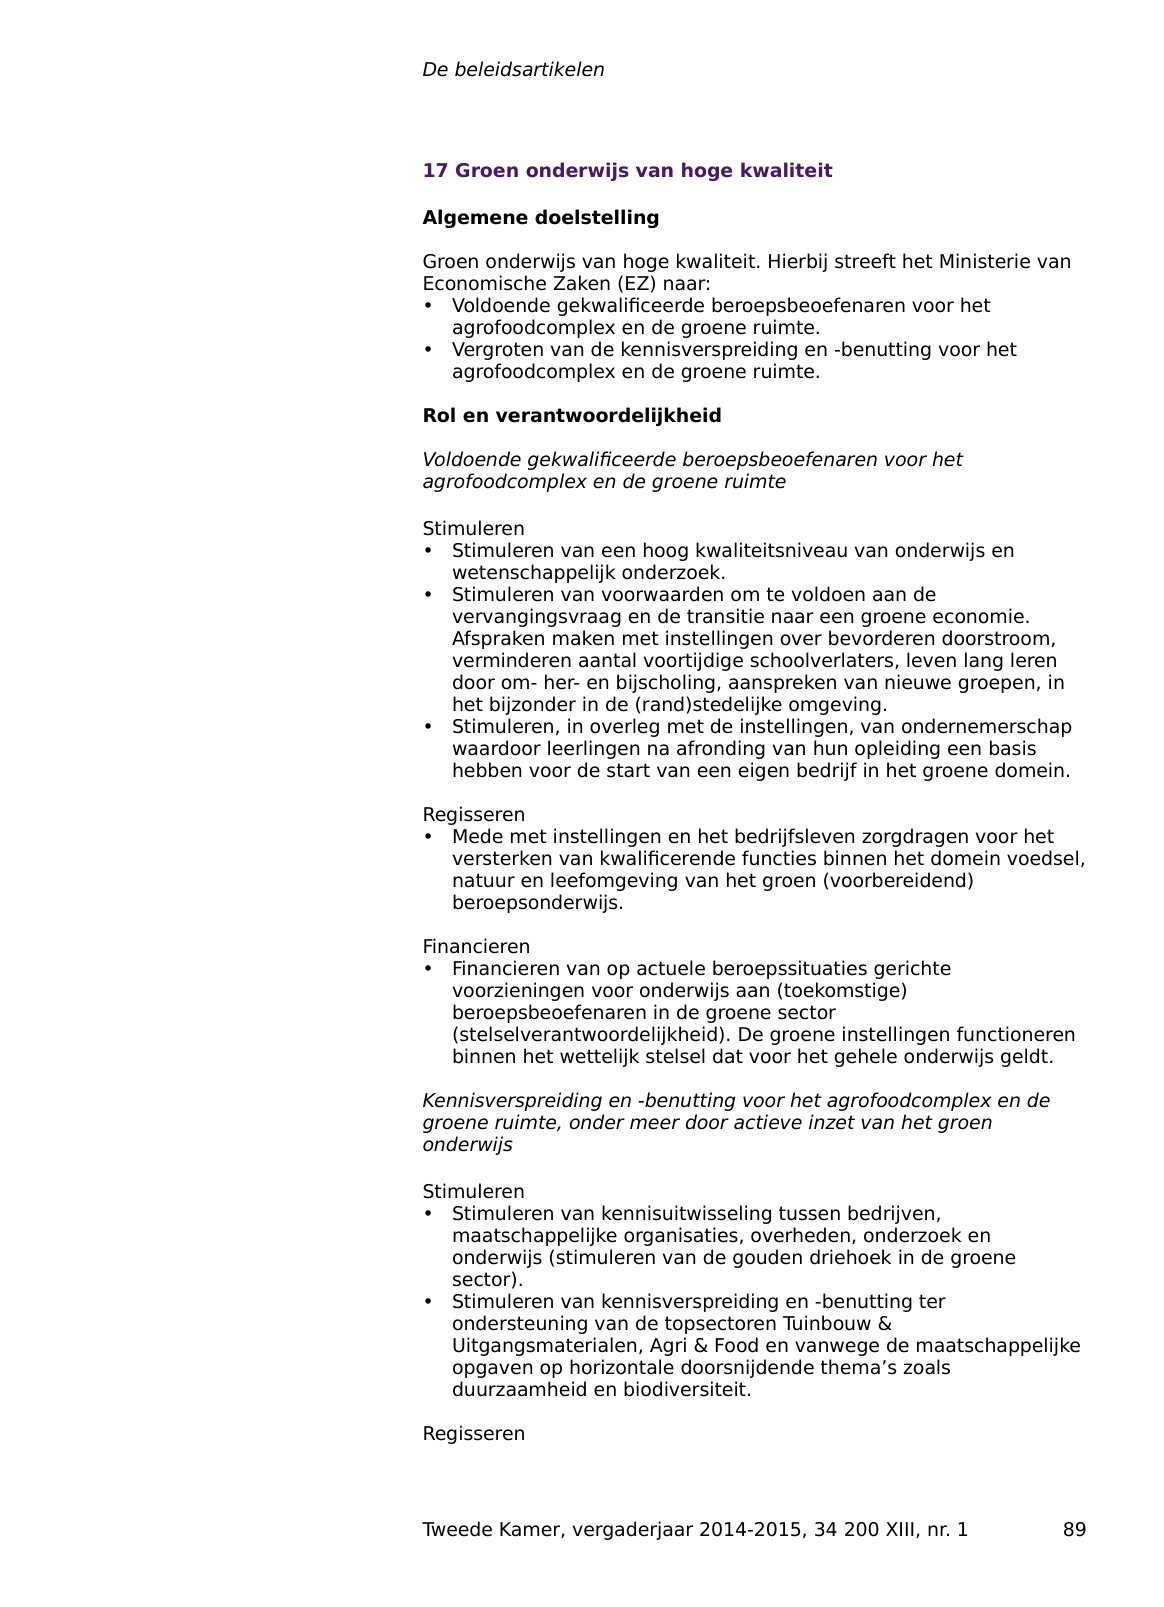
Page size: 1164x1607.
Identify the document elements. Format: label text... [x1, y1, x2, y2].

text Financieren [422, 936, 1087, 958]
text • Mede met instellingen en het bedrijfsleven zorgdragen voor het versterken van kwalificerende functies binnen het domein voedsel, natuur en leefomgeving van het groen (voorbereidend) beroepsonderwijs. [422, 826, 1087, 914]
text Groen onderwijs van hoge kwaliteit. Hierbij streeft het Ministerie van Economische Zaken (EZ) naar: [422, 251, 1087, 295]
text Stimuleren [422, 1181, 1087, 1203]
subtitle Voldoende gekwalificeerde beroepsbeoefenaren voor het agrofoodcomplex en de groene ruimte [422, 449, 1087, 493]
text • Stimuleren van kennisuitwisseling tussen bedrijven, maatschappelijke organisaties, overheden, onderzoek en onderwijs (stimuleren van de gouden driehoek in de groene sector). [422, 1203, 1087, 1291]
text • Stimuleren, in overleg met de instellingen, van ondernemerschap waardoor leerlingen na afronding van hun opleiding een basis hebben voor de start van een eigen bedrijf in het groene domein. [422, 716, 1087, 782]
subtitle Kennisverspreiding en -benutting voor het agrofoodcomplex en de groene ruimte, onder meer door actieve inzet van het groen onderwijs [422, 1090, 1087, 1156]
text • Financieren van op actuele beroepssituaties gerichte voorzieningen voor onderwijs aan (toekomstige) beroepsbeoefenaren in de groene sector (stelselverantwoordelijkheid). De groene instellingen functioneren binnen het wettelijk stelsel dat voor het gehele onderwijs geldt. [422, 958, 1087, 1068]
text Stimuleren [422, 518, 1087, 540]
subtitle 17 Groen onderwijs van hoge kwaliteit [422, 160, 1087, 182]
subtitle Rol en verantwoordelijkheid [422, 405, 1087, 427]
text • Stimuleren van kennisverspreiding en -benutting ter ondersteuning van de topsectoren Tuinbouw & Uitgangsmaterialen, Agri & Food en vanwege de maatschappelijke opgaven op horizontale doorsnijdende thema’s zoals duurzaamheid en biodiversiteit. [422, 1291, 1087, 1401]
subtitle Algemene doelstelling [422, 207, 1087, 229]
text Regisseren [422, 804, 1087, 826]
text • Vergroten van de kennisverspreiding en -benutting voor het agrofoodcomplex en de groene ruimte. [422, 339, 1087, 383]
text • Stimuleren van een hoog kwaliteitsniveau van onderwijs en wetenschappelijk onderzoek. [422, 540, 1087, 584]
text Regisseren [422, 1423, 1087, 1445]
text • Stimuleren van voorwaarden om te voldoen aan de vervangingsvraag en de transitie naar een groene economie. Afspraken maken met instellingen over bevorderen doorstroom, verminderen aantal voortijdige schoolverlaters, leven lang leren door om- her- en bijscholing, aanspreken van nieuwe groepen, in het bijzonder in de (rand)stedelijke omgeving. [422, 584, 1087, 716]
text • Voldoende gekwalificeerde beroepsbeoefenaren voor het agrofoodcomplex en de groene ruimte. [422, 295, 1087, 339]
